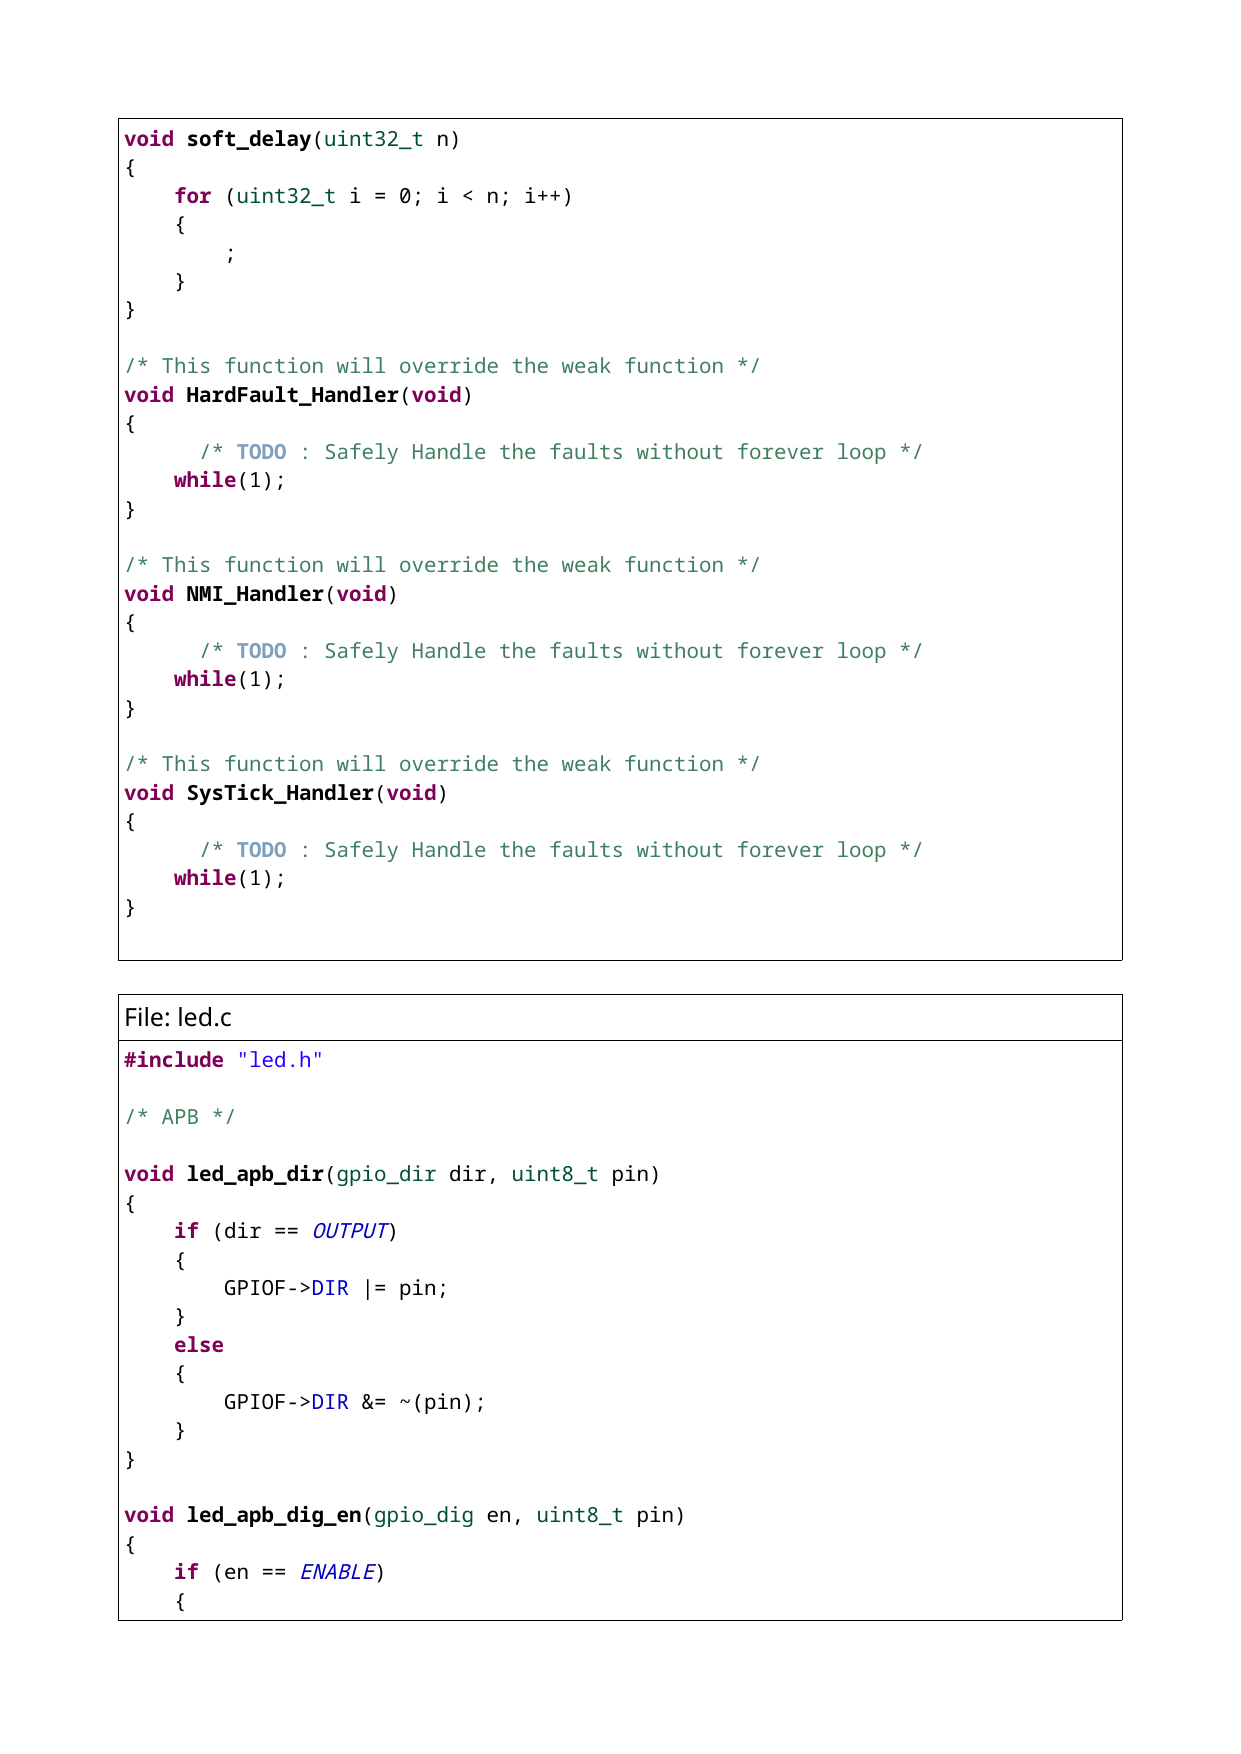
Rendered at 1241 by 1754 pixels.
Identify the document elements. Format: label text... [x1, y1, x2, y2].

table_cell #include "led.h" /* APB */ void led_apb_dir(gpio_dir dir, uint8_t pin) { if (dir == OUTPUT) { GPIOF->DIR |= pin; } else { GPIOF->DIR &= ~(pin); } } void led_apb_dig_en(gpio_dig en, uint8_t pin) { if (en == ENABLE) { [119, 1041, 1122, 1620]
table_cell void soft_delay(uint32_t n) { for (uint32_t i = 0; i < n; i++) { ; } } /* This function will override the weak function */ void HardFault_Handler(void) { /* TODO : Safely Handle the faults without forever loop */ while(1); } /* This function will override the weak function */ void NMI_Handler(void) { /* TODO : Safely Handle the faults without forever loop */ while(1); } /* This function will override the weak function */ void SysTick_Handler(void) { /* TODO : Safely Handle the faults without forever loop */ while(1); } [119, 119, 1122, 960]
table_header File: led.c [119, 995, 1122, 1040]
